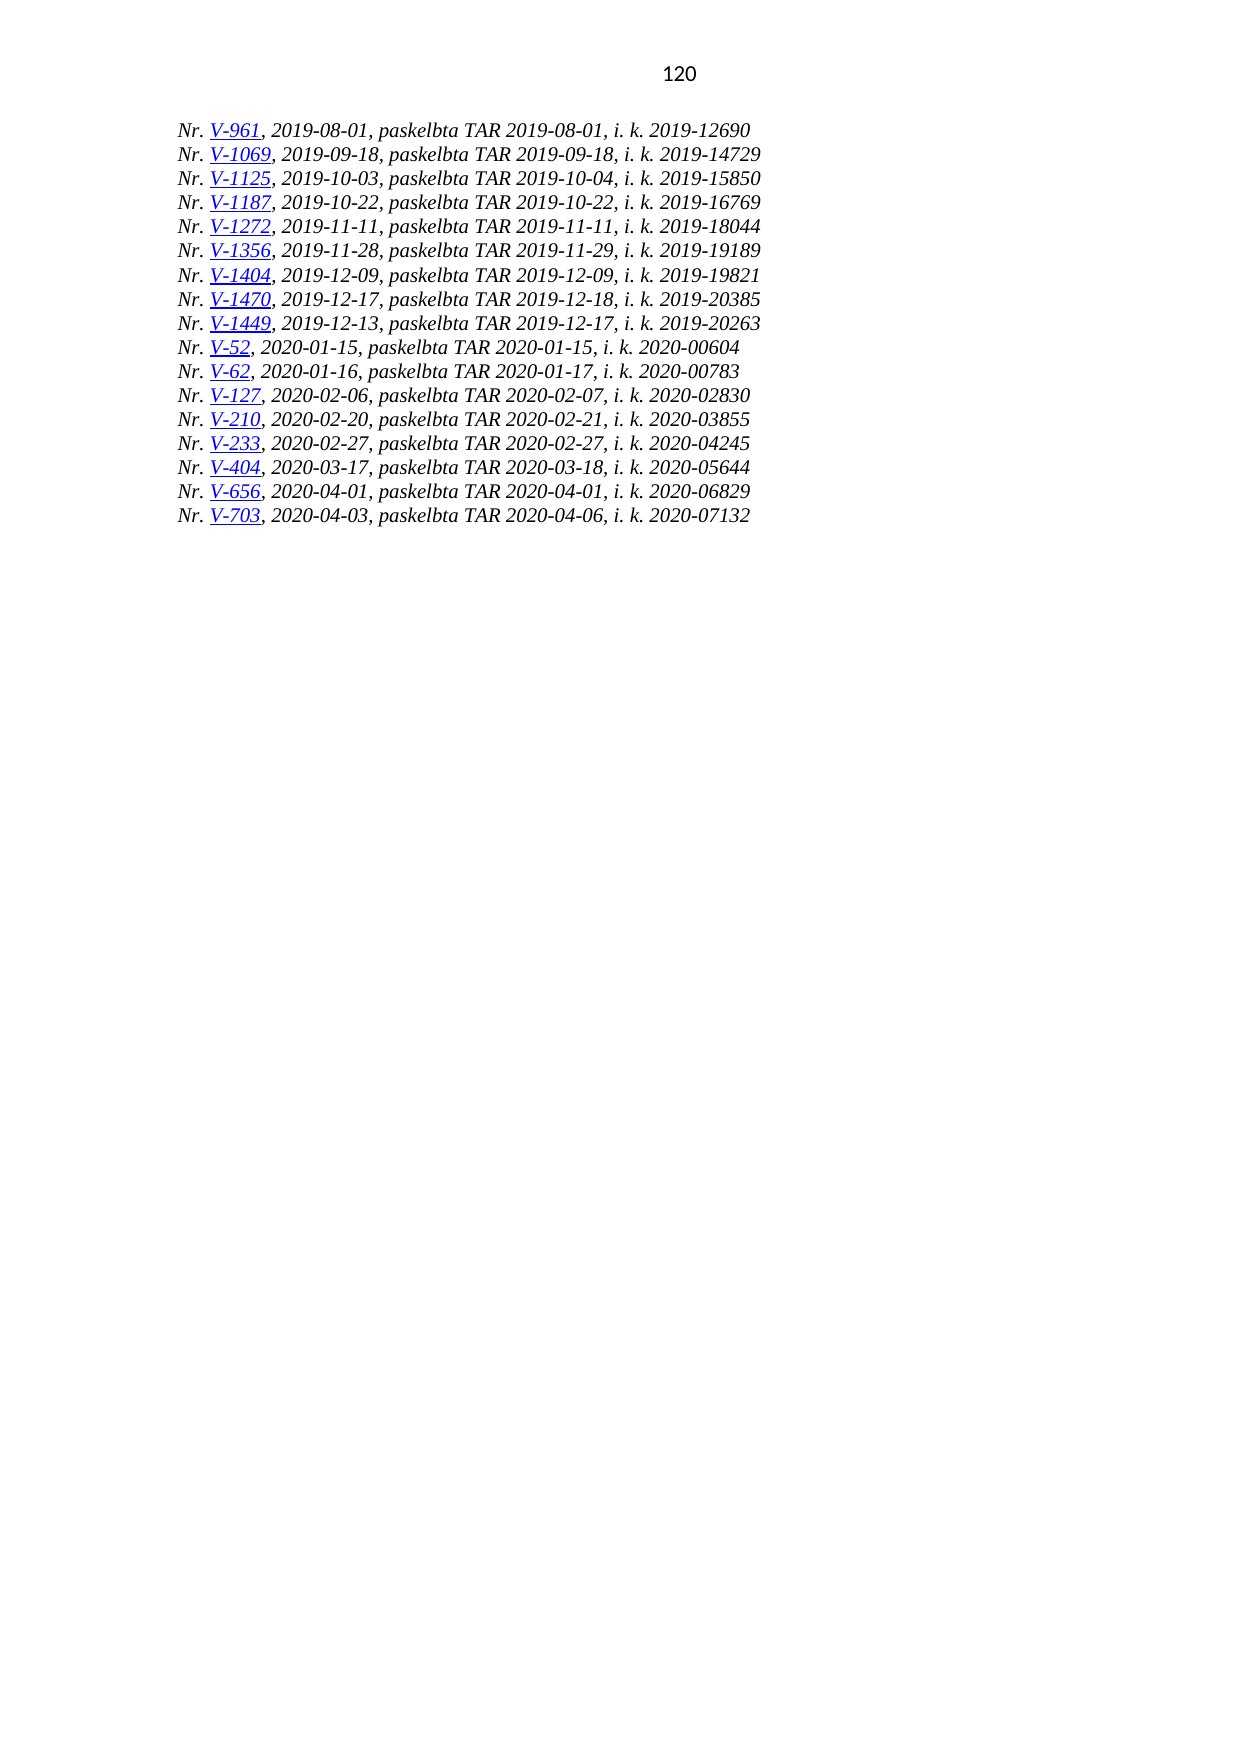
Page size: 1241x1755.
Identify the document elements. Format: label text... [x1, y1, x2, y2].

text Nr. V-1125, 2019-10-03, paskelbta TAR 2019-10-04, i. k. 2019-15850 [177, 166, 1181, 190]
text Nr. V-52, 2020-01-15, paskelbta TAR 2020-01-15, i. k. 2020-00604 [177, 335, 1181, 359]
text Nr. V-1272, 2019-11-11, paskelbta TAR 2019-11-11, i. k. 2019-18044 [177, 214, 1181, 238]
text Nr. V-1356, 2019-11-28, paskelbta TAR 2019-11-29, i. k. 2019-19189 [177, 238, 1181, 262]
text Nr. V-62, 2020-01-16, paskelbta TAR 2020-01-17, i. k. 2020-00783 [177, 359, 1181, 383]
text Nr. V-404, 2020-03-17, paskelbta TAR 2020-03-18, i. k. 2020-05644 [177, 455, 1181, 479]
text Nr. V-1404, 2019-12-09, paskelbta TAR 2019-12-09, i. k. 2019-19821 [177, 262, 1181, 287]
text Nr. V-961, 2019-08-01, paskelbta TAR 2019-08-01, i. k. 2019-12690 [177, 118, 1181, 142]
text Nr. V-210, 2020-02-20, paskelbta TAR 2020-02-21, i. k. 2020-03855 [177, 407, 1181, 431]
text Nr. V-1187, 2019-10-22, paskelbta TAR 2019-10-22, i. k. 2019-16769 [177, 190, 1181, 214]
text Nr. V-1069, 2019-09-18, paskelbta TAR 2019-09-18, i. k. 2019-14729 [177, 142, 1181, 166]
text Nr. V-127, 2020-02-06, paskelbta TAR 2020-02-07, i. k. 2020-02830 [177, 383, 1181, 407]
text Nr. V-703, 2020-04-03, paskelbta TAR 2020-04-06, i. k. 2020-07132 [177, 503, 1181, 527]
text Nr. V-656, 2020-04-01, paskelbta TAR 2020-04-01, i. k. 2020-06829 [177, 479, 1181, 503]
text Nr. V-1449, 2019-12-13, paskelbta TAR 2019-12-17, i. k. 2019-20263 [177, 311, 1181, 335]
text Nr. V-233, 2020-02-27, paskelbta TAR 2020-02-27, i. k. 2020-04245 [177, 431, 1181, 455]
text Nr. V-1470, 2019-12-17, paskelbta TAR 2019-12-18, i. k. 2019-20385 [177, 287, 1181, 311]
